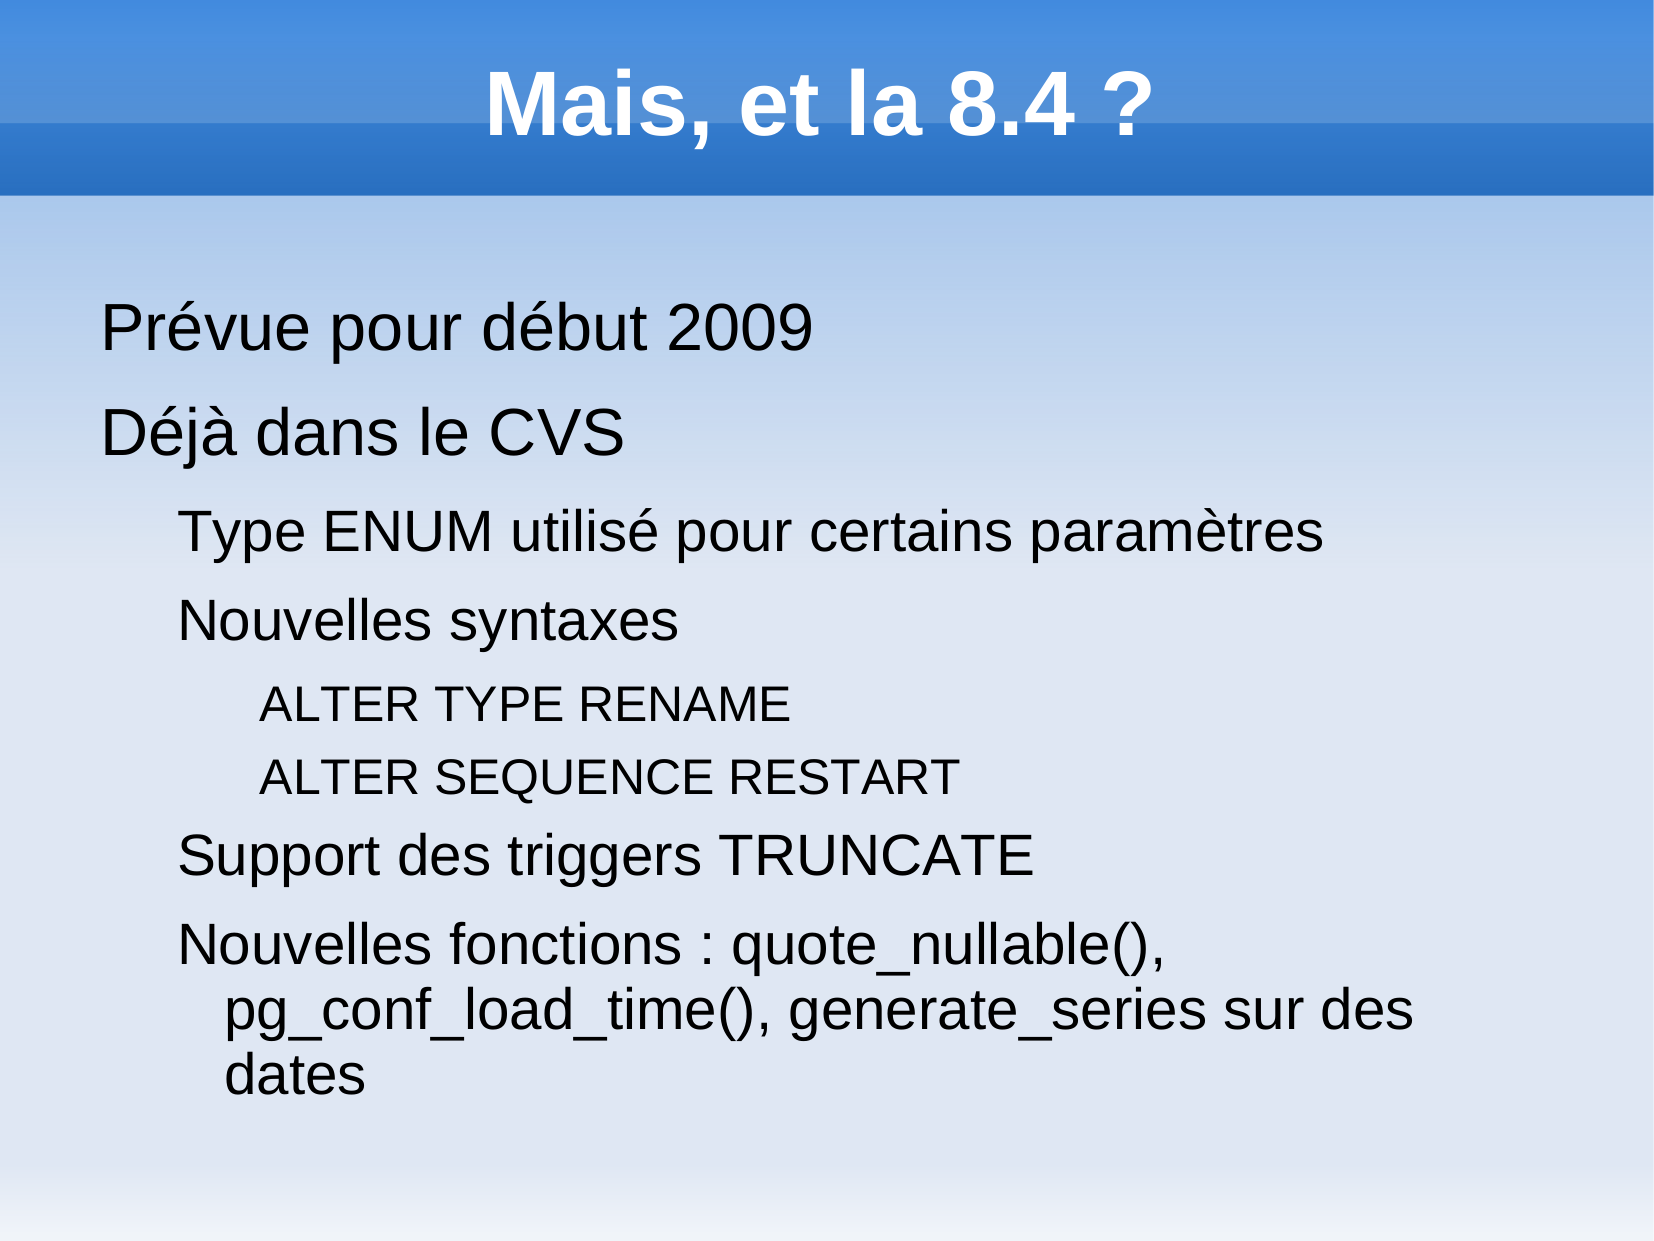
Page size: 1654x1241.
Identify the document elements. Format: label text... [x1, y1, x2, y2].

list Prévue pour début 2009 Déjà dans le CVS Type ENUM utilisé pour certains paramètres Nouvelles syntaxes ALTER TYPE RENAME ALTER SEQUENCE RESTART Support des triggers TRUNCATE Nouvelles fonctions : quote_nullable(), pg_conf_load_time(), generate_series sur des dates [82, 290, 1571, 1181]
picture [0, 0, 1654, 1241]
title Mais, et la 8.4 ? [76, 7, 1565, 200]
